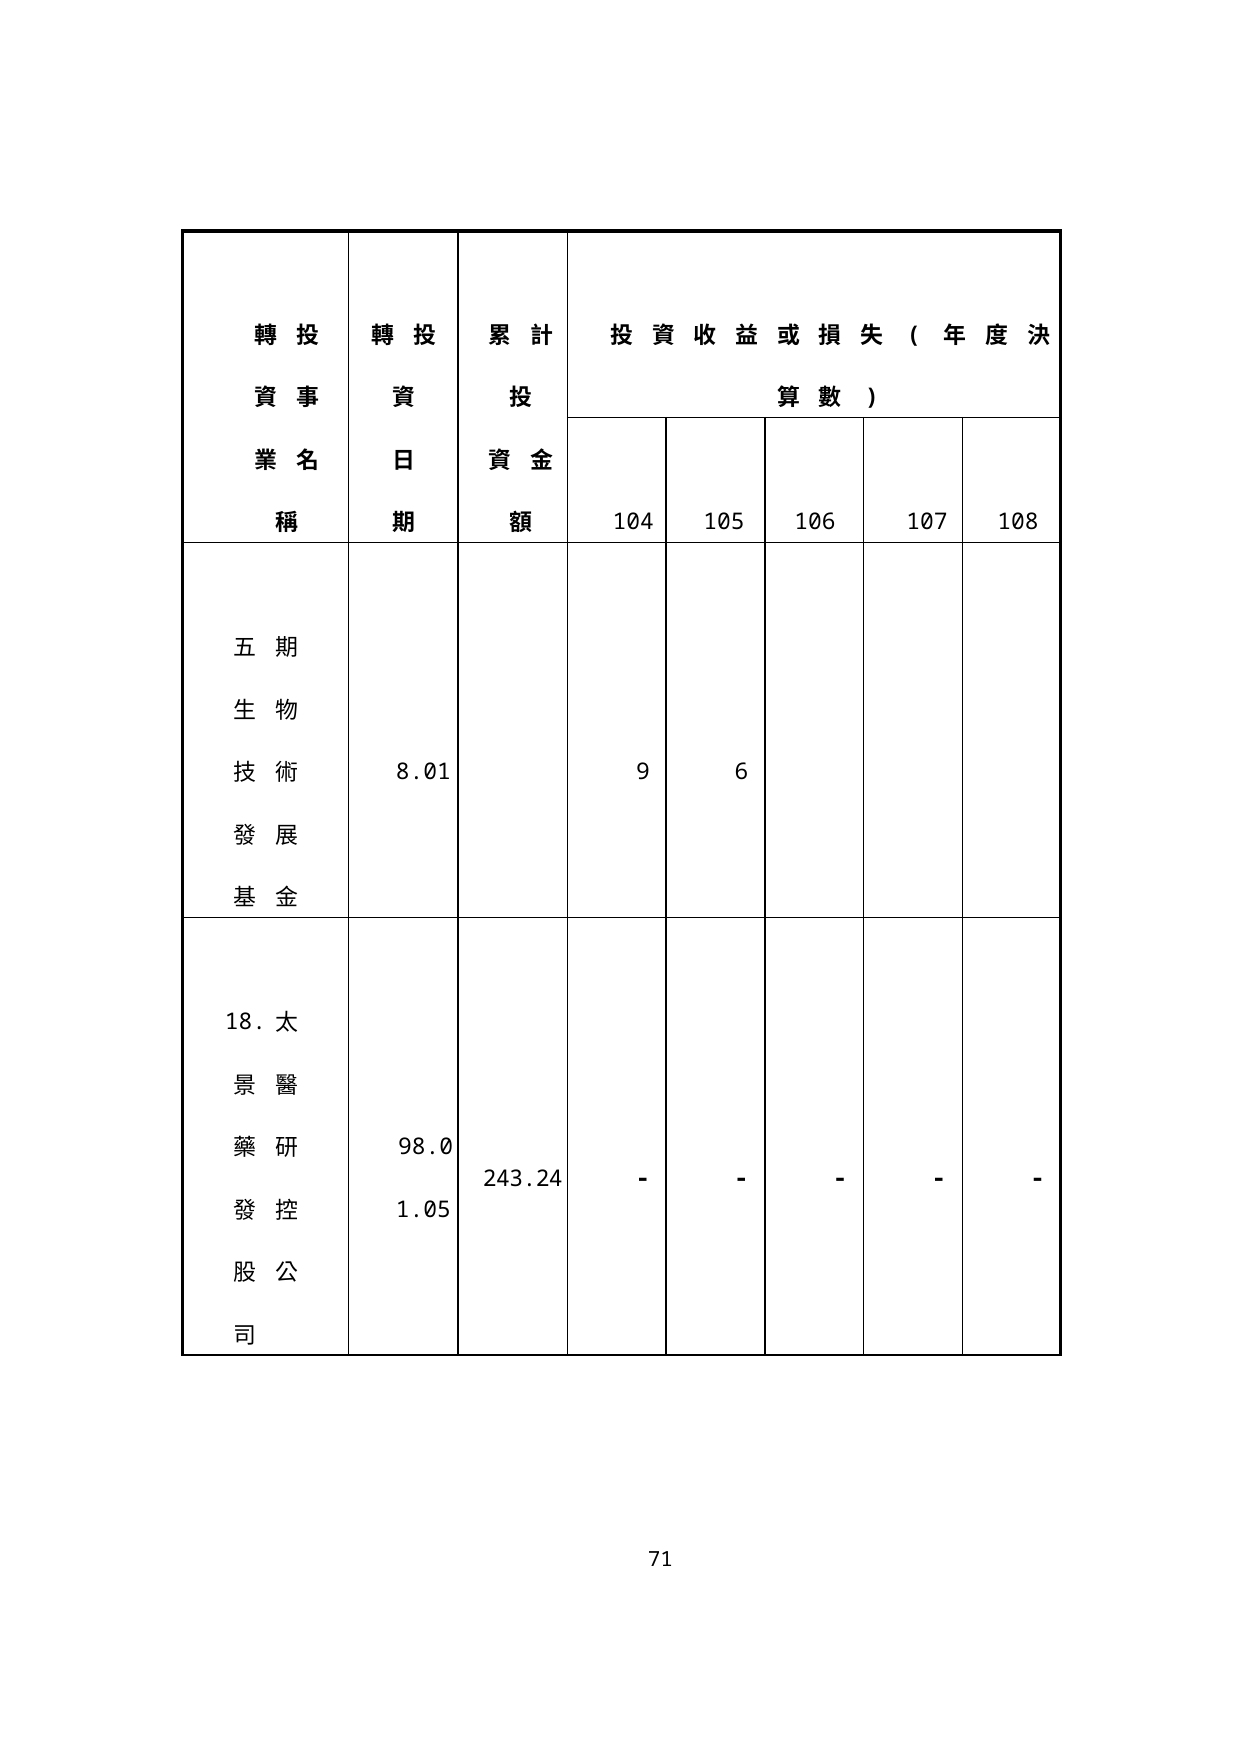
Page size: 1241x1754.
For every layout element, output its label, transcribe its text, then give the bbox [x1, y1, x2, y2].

table_cell 98.01.05 [349, 918, 457, 1354]
table_cell - [766, 918, 863, 1354]
table_cell 108 [963, 418, 1059, 542]
table_cell 9 [568, 543, 665, 917]
table_cell - [568, 918, 665, 1354]
table_cell 18.太景醫藥研發控股公司 [184, 918, 348, 1354]
table_cell - [963, 918, 1059, 1354]
table_header 轉投資事業名稱 [184, 233, 348, 542]
table_cell 五期生物技術發展基金 [184, 543, 348, 917]
table_cell 106 [766, 418, 863, 542]
table_cell - [864, 543, 962, 917]
table_cell - [667, 918, 764, 1354]
table_cell - [766, 543, 863, 917]
table_header 累計投 資金額 [459, 233, 567, 542]
table_cell 104 [568, 418, 665, 542]
table_header 轉投資 日 期 [349, 233, 457, 542]
table_cell - [963, 543, 1059, 917]
table_cell [459, 543, 567, 917]
table_cell 8.01 [349, 543, 457, 917]
table_cell 6 [667, 543, 764, 917]
table_header 投資收益或損失(年度決算數) [568, 233, 1059, 417]
table_cell 105 [667, 418, 764, 542]
table_cell 107 [864, 418, 962, 542]
table_cell 243.24 [459, 918, 567, 1354]
table_cell - [864, 918, 962, 1354]
